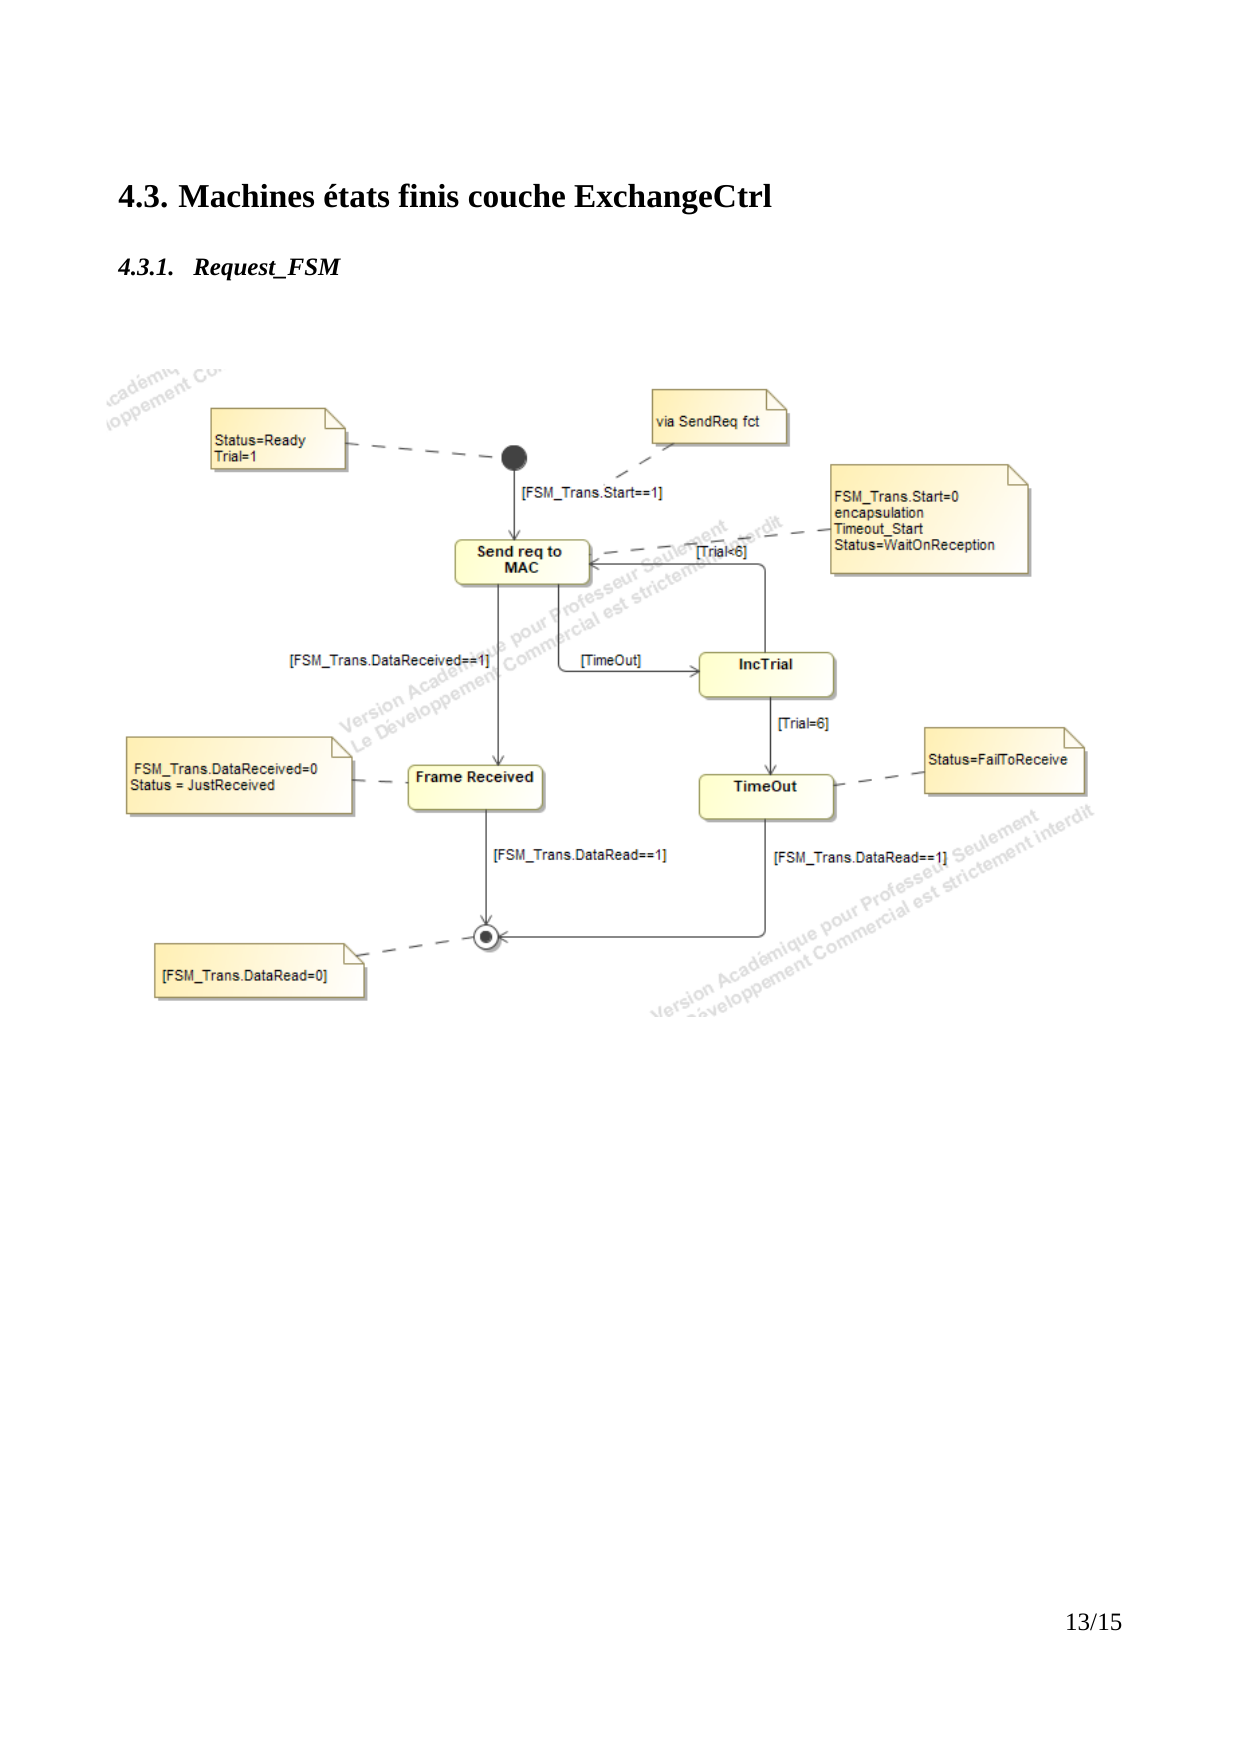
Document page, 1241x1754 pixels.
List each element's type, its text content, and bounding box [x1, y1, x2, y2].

picture [106, 369, 1104, 1017]
subtitle Request_FSM [118, 252, 1122, 281]
subtitle Machines états finis couche ExchangeCtrl [118, 176, 1122, 215]
